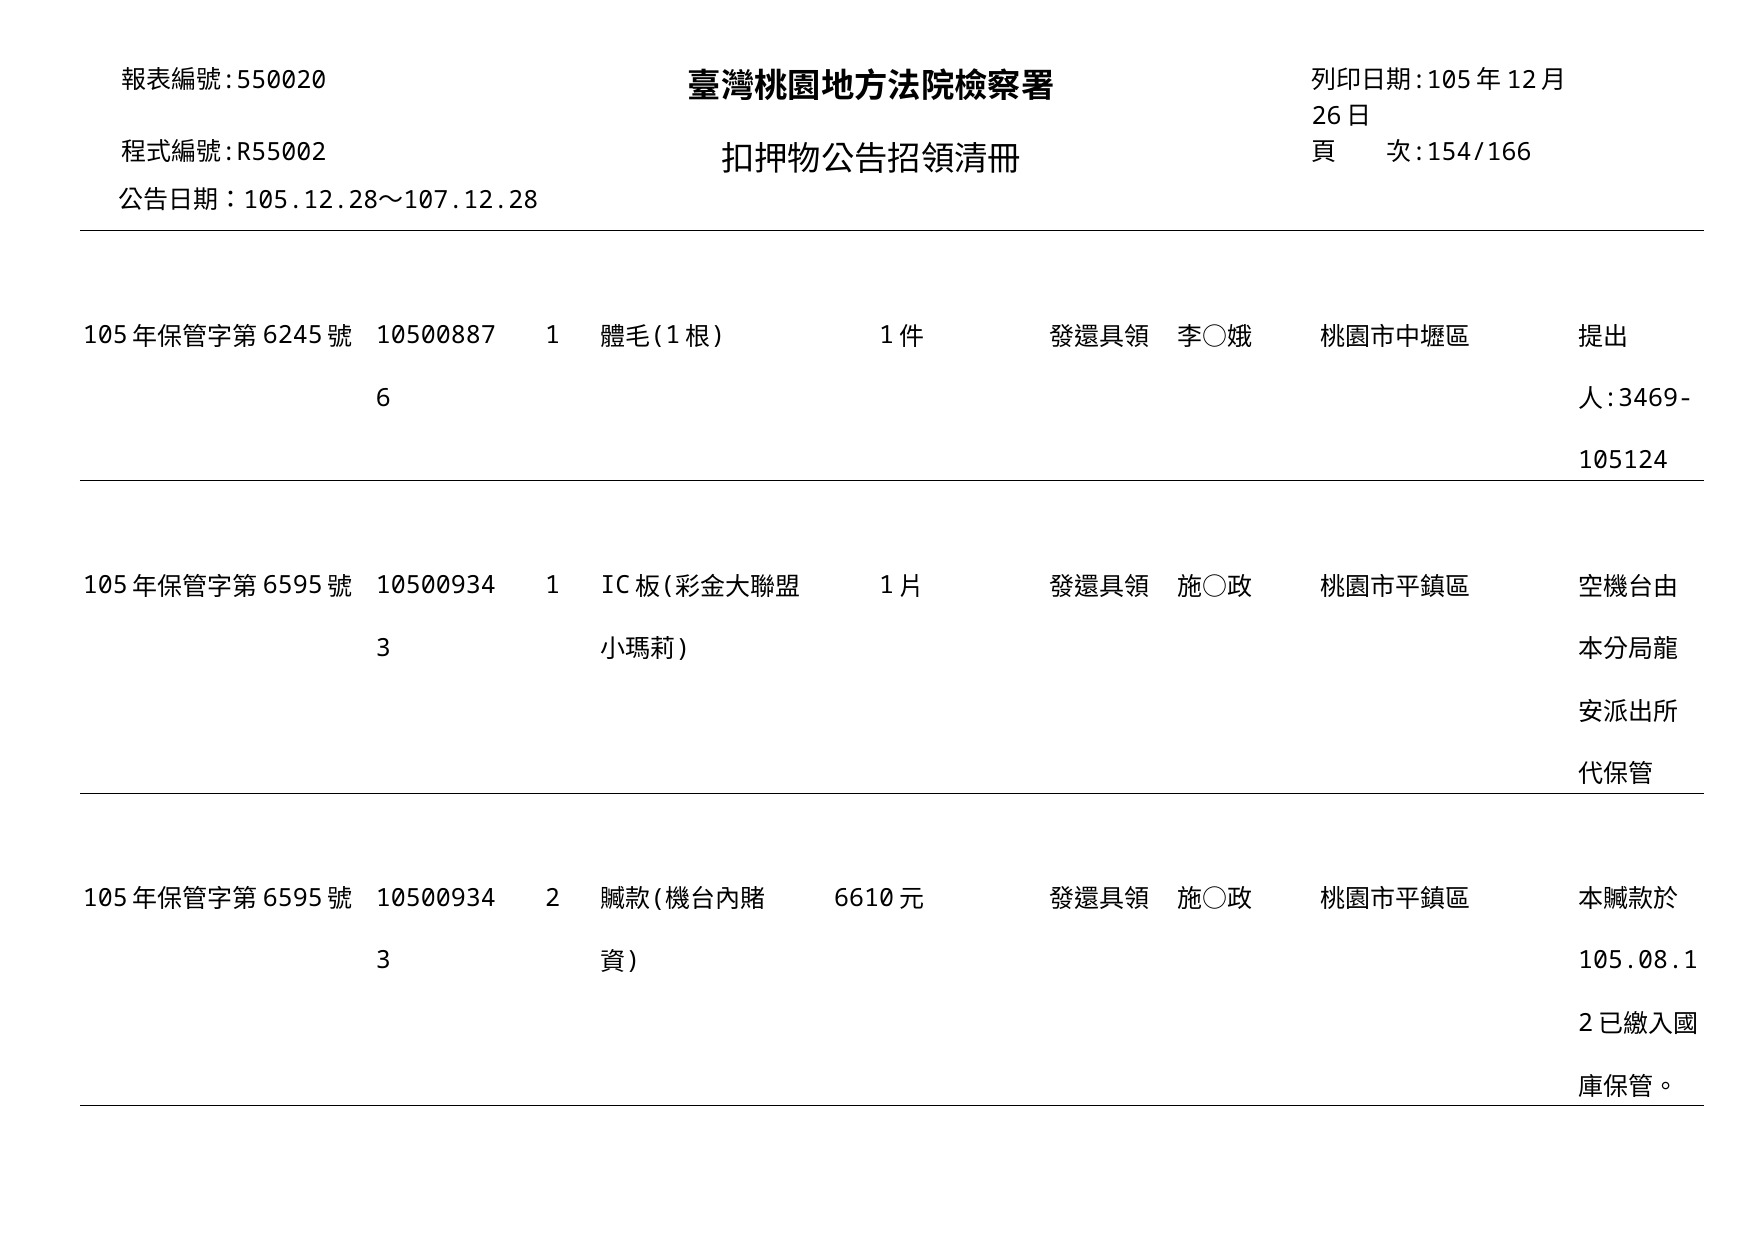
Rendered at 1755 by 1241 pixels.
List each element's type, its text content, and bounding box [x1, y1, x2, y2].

table_cell 體毛(1根) [597, 231, 807, 480]
table_cell 1 [507, 481, 597, 792]
table_cell [927, 481, 1046, 792]
table_cell 空機台由本分局龍安派出所代保管 [1575, 481, 1704, 792]
table_cell 105年保管字第6245號 [80, 231, 373, 480]
table_cell 施○政 [1175, 481, 1317, 792]
table_cell 發還具領 [1046, 231, 1175, 480]
table_cell 105009343 [373, 794, 507, 1105]
table_cell 提出人:3469-105124 [1575, 231, 1704, 480]
table_cell 桃園市平鎮區 [1317, 481, 1575, 792]
table_cell 桃園市平鎮區 [1317, 794, 1575, 1105]
table_cell 桃園市中壢區 [1317, 231, 1575, 480]
table_cell 105009343 [373, 481, 507, 792]
table_cell 李○娥 [1175, 231, 1317, 480]
table_cell 1片 [808, 481, 927, 792]
table_cell 105年保管字第6595號 [80, 794, 373, 1105]
table_cell 1件 [808, 231, 927, 480]
table_cell [927, 231, 1046, 480]
table_cell IC板(彩金大聯盟小瑪莉) [597, 481, 807, 792]
table_cell 發還具領 [1046, 481, 1175, 792]
table_cell 2 [507, 794, 597, 1105]
table_cell 105008876 [373, 231, 507, 480]
table_cell [927, 794, 1046, 1105]
table_cell 贓款(機台內賭資) [597, 794, 807, 1105]
table_cell 6610元 [808, 794, 927, 1105]
table_cell 發還具領 [1046, 794, 1175, 1105]
table_cell 105年保管字第6595號 [80, 481, 373, 792]
table_cell 1 [507, 231, 597, 480]
table_cell 施○政 [1175, 794, 1317, 1105]
table_cell 本贓款於105.08.12已繳入國庫保管。 [1575, 794, 1704, 1105]
